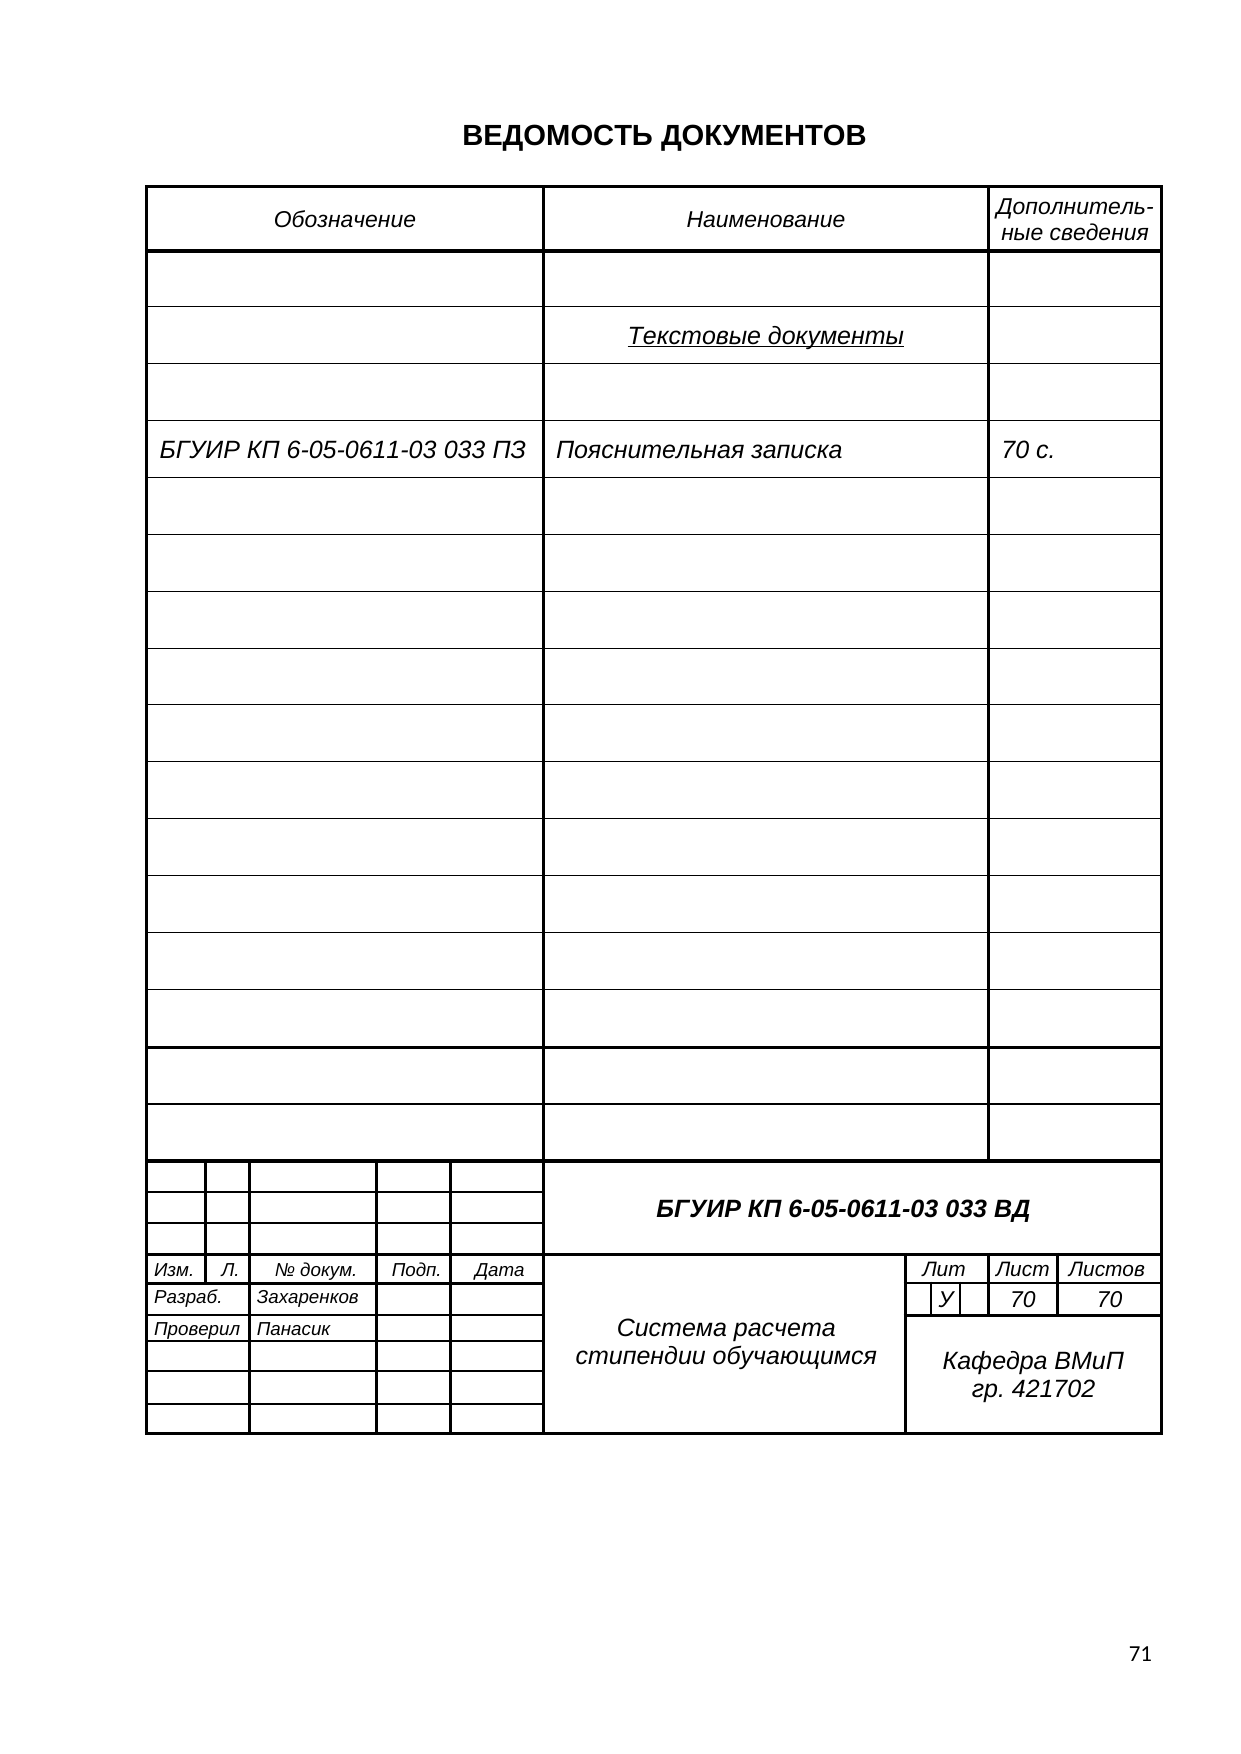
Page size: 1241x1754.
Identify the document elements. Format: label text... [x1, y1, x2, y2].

table_cell [545, 705, 987, 761]
table_cell [990, 253, 1160, 306]
table_cell [378, 1285, 449, 1313]
table_cell [545, 762, 987, 818]
table_cell [251, 1342, 375, 1370]
table_cell Листов [1059, 1256, 1160, 1282]
table_cell [545, 990, 987, 1046]
table_cell [148, 762, 542, 818]
table_cell [251, 1224, 375, 1253]
table_cell Кафедра ВМиП гр. 421702 [907, 1317, 1160, 1432]
table_cell [990, 307, 1160, 363]
table_cell [990, 876, 1160, 932]
table_cell [990, 819, 1160, 875]
table_cell [452, 1342, 542, 1370]
table_cell [990, 478, 1160, 534]
table_cell [148, 364, 542, 420]
table_cell [148, 933, 542, 989]
table_cell Изм. [148, 1256, 204, 1282]
table_cell [545, 535, 987, 591]
table_cell [907, 1284, 930, 1313]
table_cell [251, 1372, 375, 1402]
table_cell [148, 1372, 248, 1402]
table_cell Разраб. [148, 1285, 248, 1313]
table_cell [545, 649, 987, 704]
table_cell [251, 1163, 375, 1191]
table_cell 70 [990, 1284, 1056, 1313]
table_cell [207, 1163, 248, 1191]
table_cell [452, 1405, 542, 1432]
table_cell Дата [452, 1256, 542, 1282]
table_cell [990, 705, 1160, 761]
table_cell [148, 1405, 248, 1432]
table_cell Захаренков [251, 1285, 375, 1313]
table_cell У [932, 1284, 959, 1313]
table_cell [378, 1405, 449, 1432]
table_cell [148, 592, 542, 647]
table_cell [148, 478, 542, 534]
table_cell [545, 364, 987, 420]
table_cell [545, 592, 987, 647]
table_cell [545, 933, 987, 989]
table_cell [545, 819, 987, 875]
table_cell [452, 1163, 542, 1191]
table_cell [452, 1193, 542, 1222]
table_cell [251, 1405, 375, 1432]
table_cell [961, 1284, 987, 1313]
table_cell [148, 1224, 204, 1253]
table_cell БГУИР КП 6-05-0611-03 033 ПЗ [148, 421, 542, 477]
table_cell [990, 762, 1160, 818]
table_cell [148, 649, 542, 704]
table_cell [452, 1316, 542, 1339]
table_cell 70 с. [990, 421, 1160, 477]
table_cell Подп. [378, 1256, 449, 1282]
table_cell [207, 1193, 248, 1222]
table_cell [148, 1163, 204, 1191]
table_cell [990, 592, 1160, 647]
table_cell [452, 1224, 542, 1253]
table_cell [148, 1049, 542, 1102]
table_cell [452, 1285, 542, 1313]
table_header Обозначение [148, 188, 542, 249]
table_cell [148, 705, 542, 761]
table_cell [378, 1224, 449, 1253]
table_cell [378, 1342, 449, 1370]
table_cell Л. [207, 1256, 248, 1282]
table_cell [990, 933, 1160, 989]
table_cell Проверил [148, 1316, 248, 1339]
table_cell [148, 876, 542, 932]
table_cell [148, 307, 542, 363]
table_cell [452, 1372, 542, 1402]
table_cell Текстовые документы [545, 307, 987, 363]
table_cell [148, 1342, 248, 1370]
table_cell [207, 1224, 248, 1253]
table_cell [545, 1049, 987, 1102]
table_cell [990, 990, 1160, 1046]
table_cell [148, 535, 542, 591]
table_header Дополнитель-ные сведения [990, 188, 1160, 249]
table_header Наименование [545, 188, 987, 249]
table_cell [378, 1193, 449, 1222]
table_cell [378, 1372, 449, 1402]
text ВЕДОМОСТЬ ДОКУМЕНТОВ [177, 118, 1152, 152]
table_cell Пояснительная записка [545, 421, 987, 477]
table_cell [148, 819, 542, 875]
table_cell [990, 649, 1160, 704]
table_cell БГУИР КП 6-05-0611-03 033 ВД [545, 1163, 1160, 1253]
table_cell [378, 1316, 449, 1339]
table_cell № докум. [251, 1256, 375, 1282]
table_cell [990, 1105, 1160, 1159]
table_cell [148, 253, 542, 306]
table_cell [148, 1105, 542, 1159]
table_cell [990, 364, 1160, 420]
table_cell Лист [990, 1256, 1056, 1282]
table_cell [990, 535, 1160, 591]
table_cell [148, 990, 542, 1046]
table_cell [378, 1163, 449, 1191]
table_cell [545, 253, 987, 306]
table_cell 70 [1059, 1284, 1160, 1313]
table_cell [545, 876, 987, 932]
table_cell Система расчета стипендии обучающимся [545, 1256, 904, 1432]
table_cell [990, 1049, 1160, 1102]
table_cell [545, 1105, 987, 1159]
table_cell [148, 1193, 204, 1222]
table_cell Панасик [251, 1316, 375, 1339]
table_cell [545, 478, 987, 534]
table_cell Лит [907, 1256, 987, 1282]
table_cell [251, 1193, 375, 1222]
